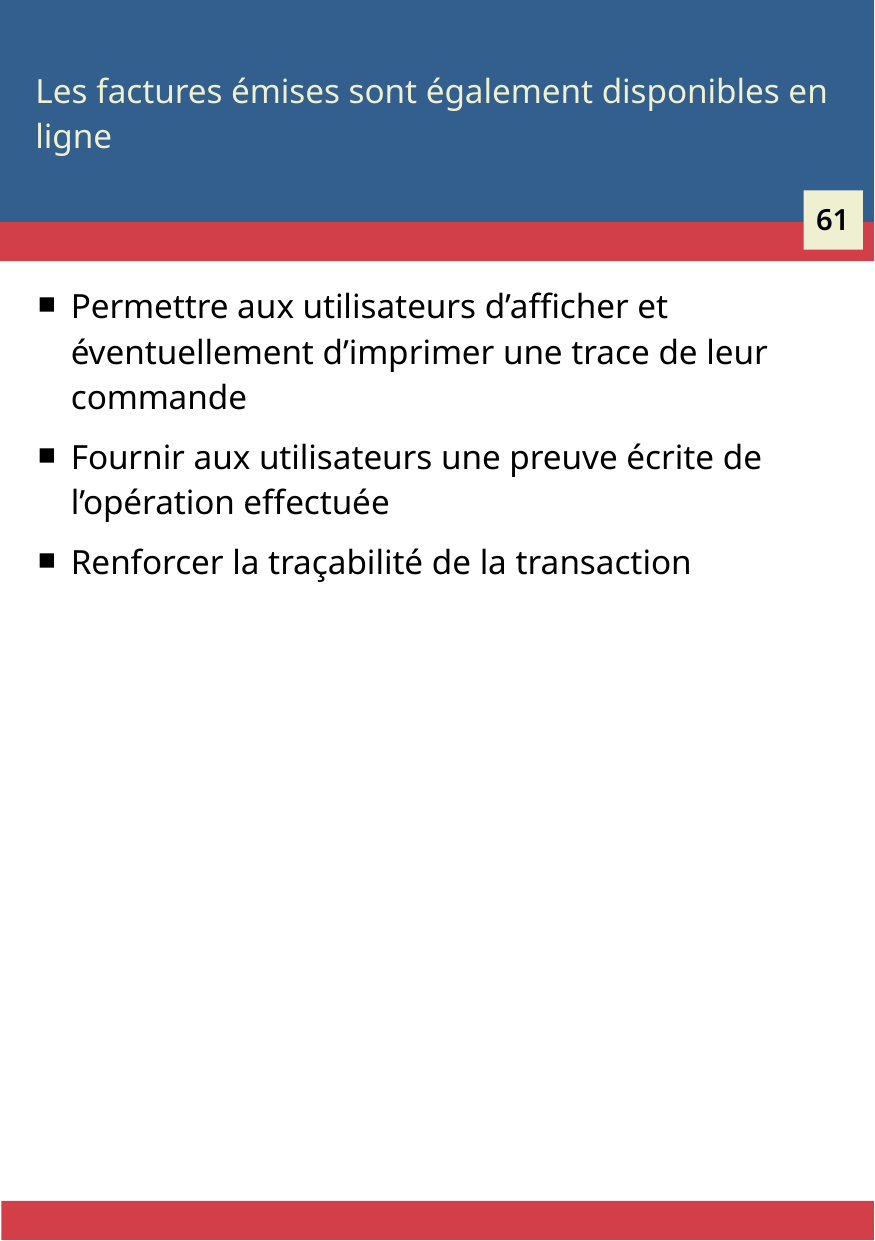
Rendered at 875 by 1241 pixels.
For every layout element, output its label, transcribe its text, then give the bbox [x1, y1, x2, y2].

list Permettre aux utilisateurs d’afficher et éventuellement d’imprimer une trace de leur commande Fournir aux utilisateurs une preuve écrite de l’opération effectuée Renforcer la traçabilité de la transaction [23, 283, 839, 1111]
text_box 61 [803, 188, 863, 249]
title Les factures émises sont également disponibles en ligne [35, 13, 839, 213]
